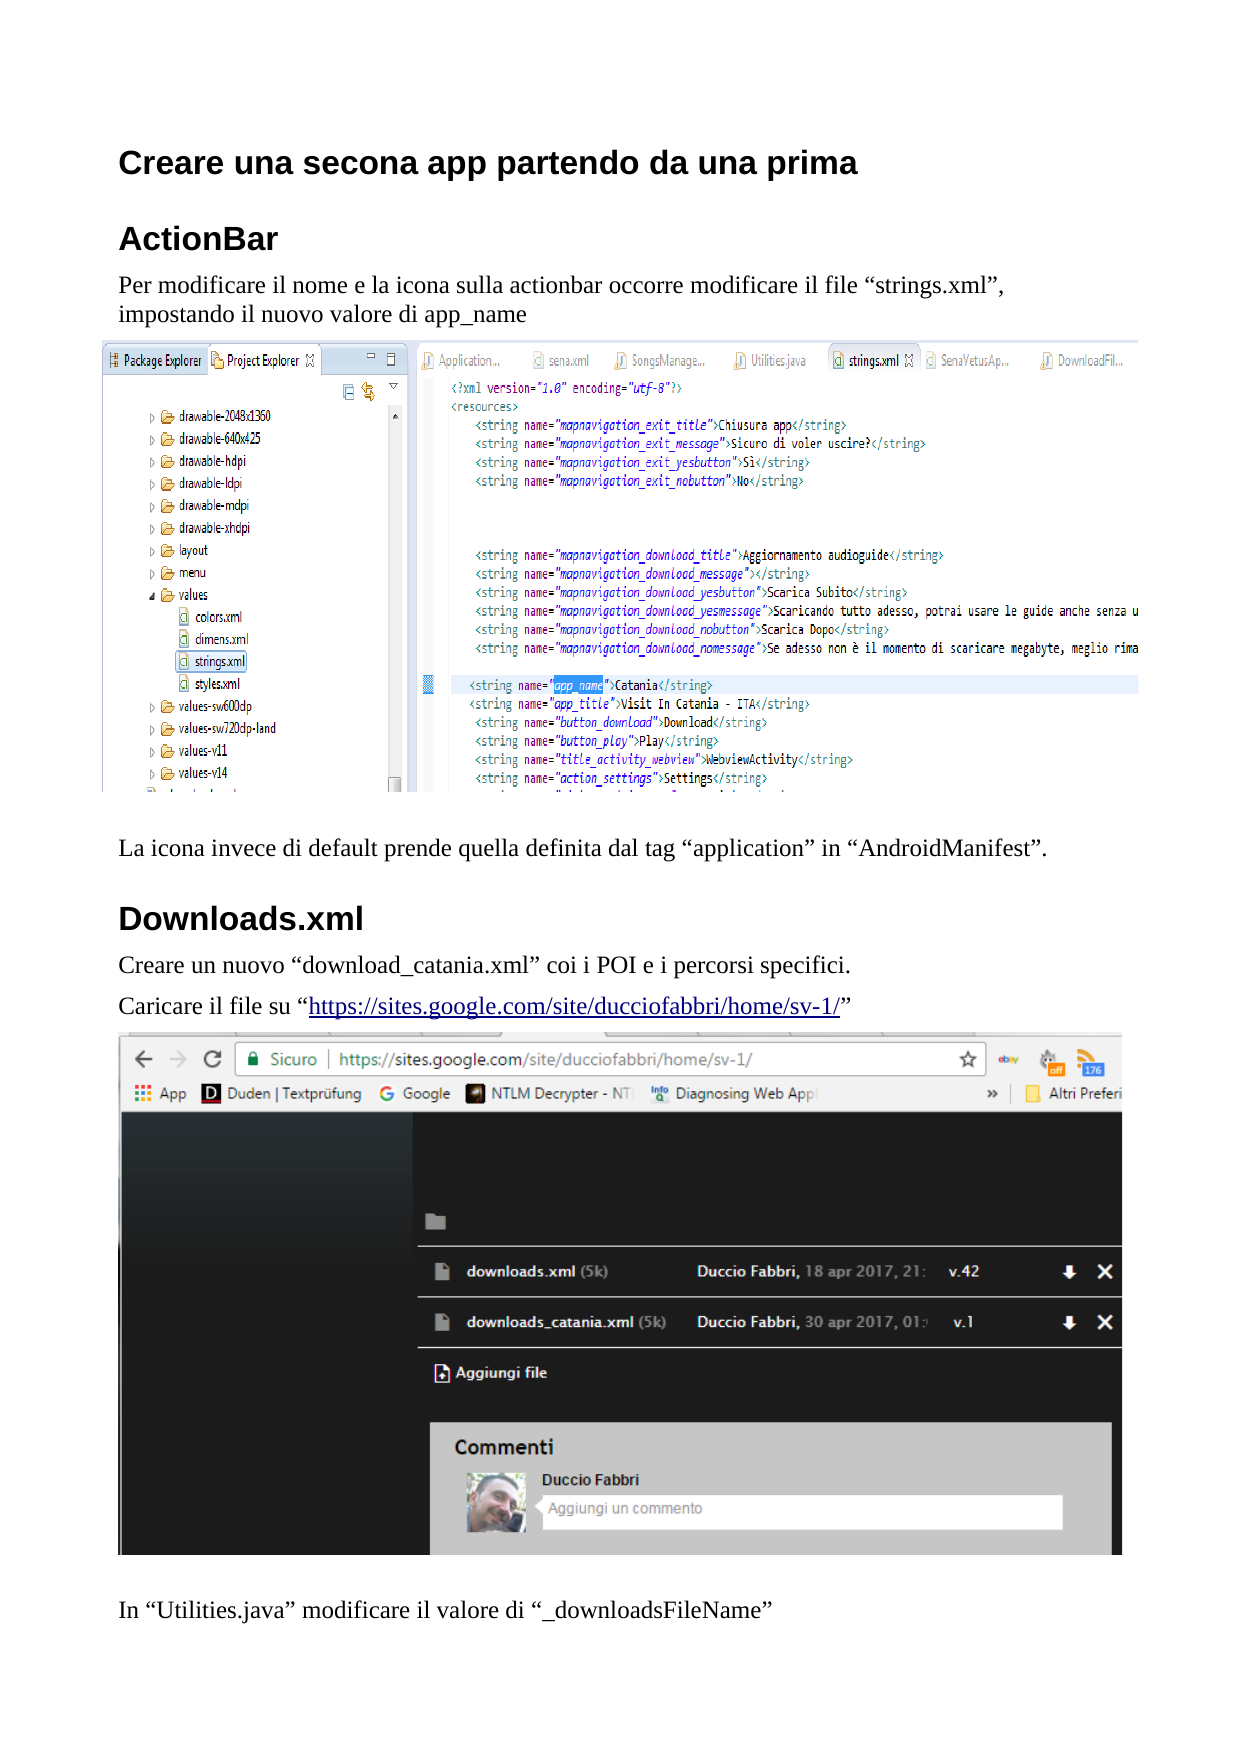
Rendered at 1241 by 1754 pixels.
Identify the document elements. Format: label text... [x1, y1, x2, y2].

text Per modificare il nome e la icona sulla actionbar occorre modificare il file “strings.xml”, impostando il nuovo valore di app_name [118, 270, 1122, 328]
subtitle Downloads.xml [118, 899, 1122, 938]
text La icona invece di default prende quella definita dal tag “application” in “AndroidManifest”. [118, 833, 1122, 862]
subtitle Creare una secona app partendo da una prima [118, 143, 1122, 182]
text Caricare il file su “https://sites.google.com/site/ducciofabbri/home/sv-1/” [118, 991, 1122, 1020]
picture [101, 340, 1139, 792]
subtitle ActionBar [118, 219, 1122, 258]
text Creare un nuovo “download_catania.xml” coi i POI e i percorsi specifici. [118, 950, 1122, 979]
text In “Utilities.java” modificare il valore di “_downloadsFileName” [118, 1596, 1122, 1624]
